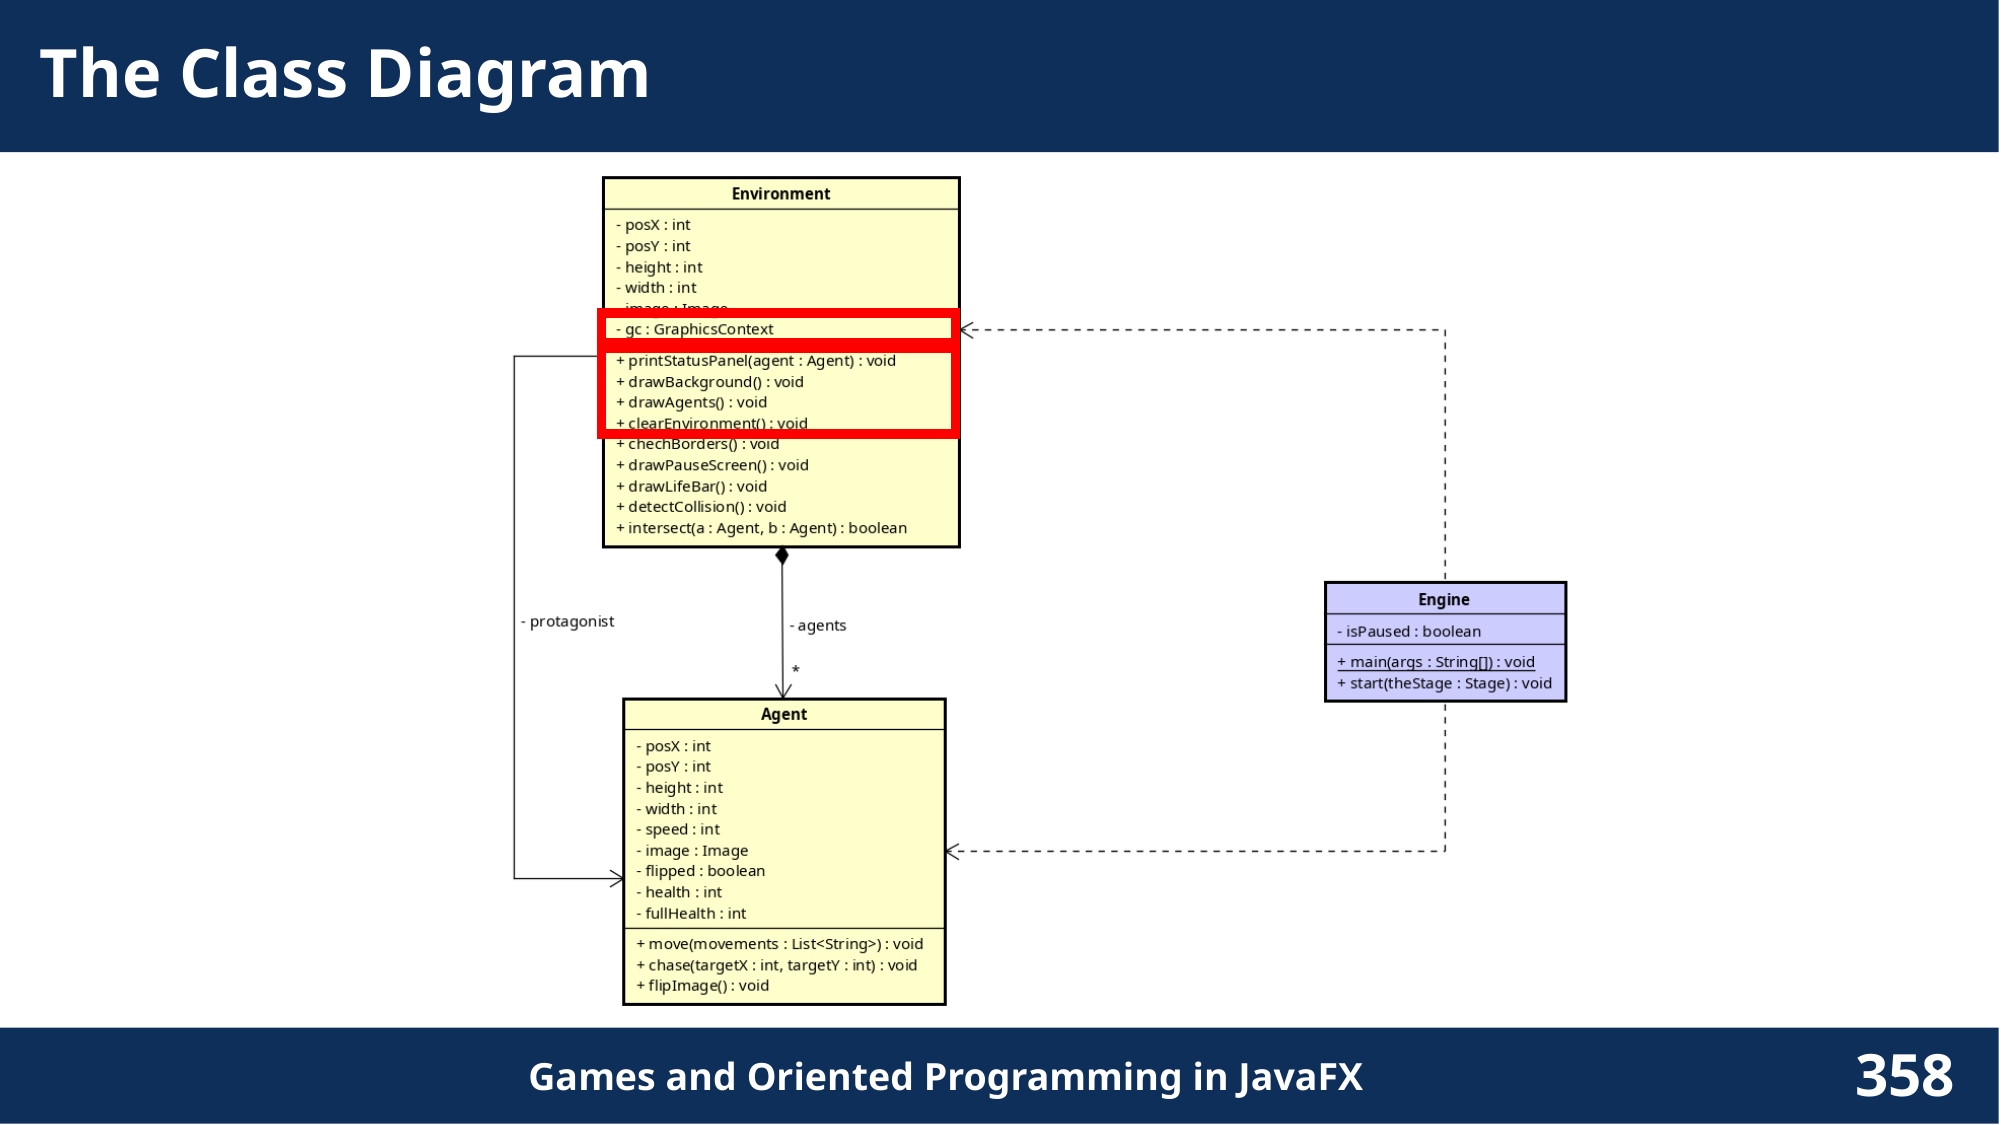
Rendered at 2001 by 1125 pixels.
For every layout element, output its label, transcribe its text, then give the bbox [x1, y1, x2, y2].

text_box The Class Diagram [25, 23, 1999, 119]
picture [462, 165, 1607, 1011]
